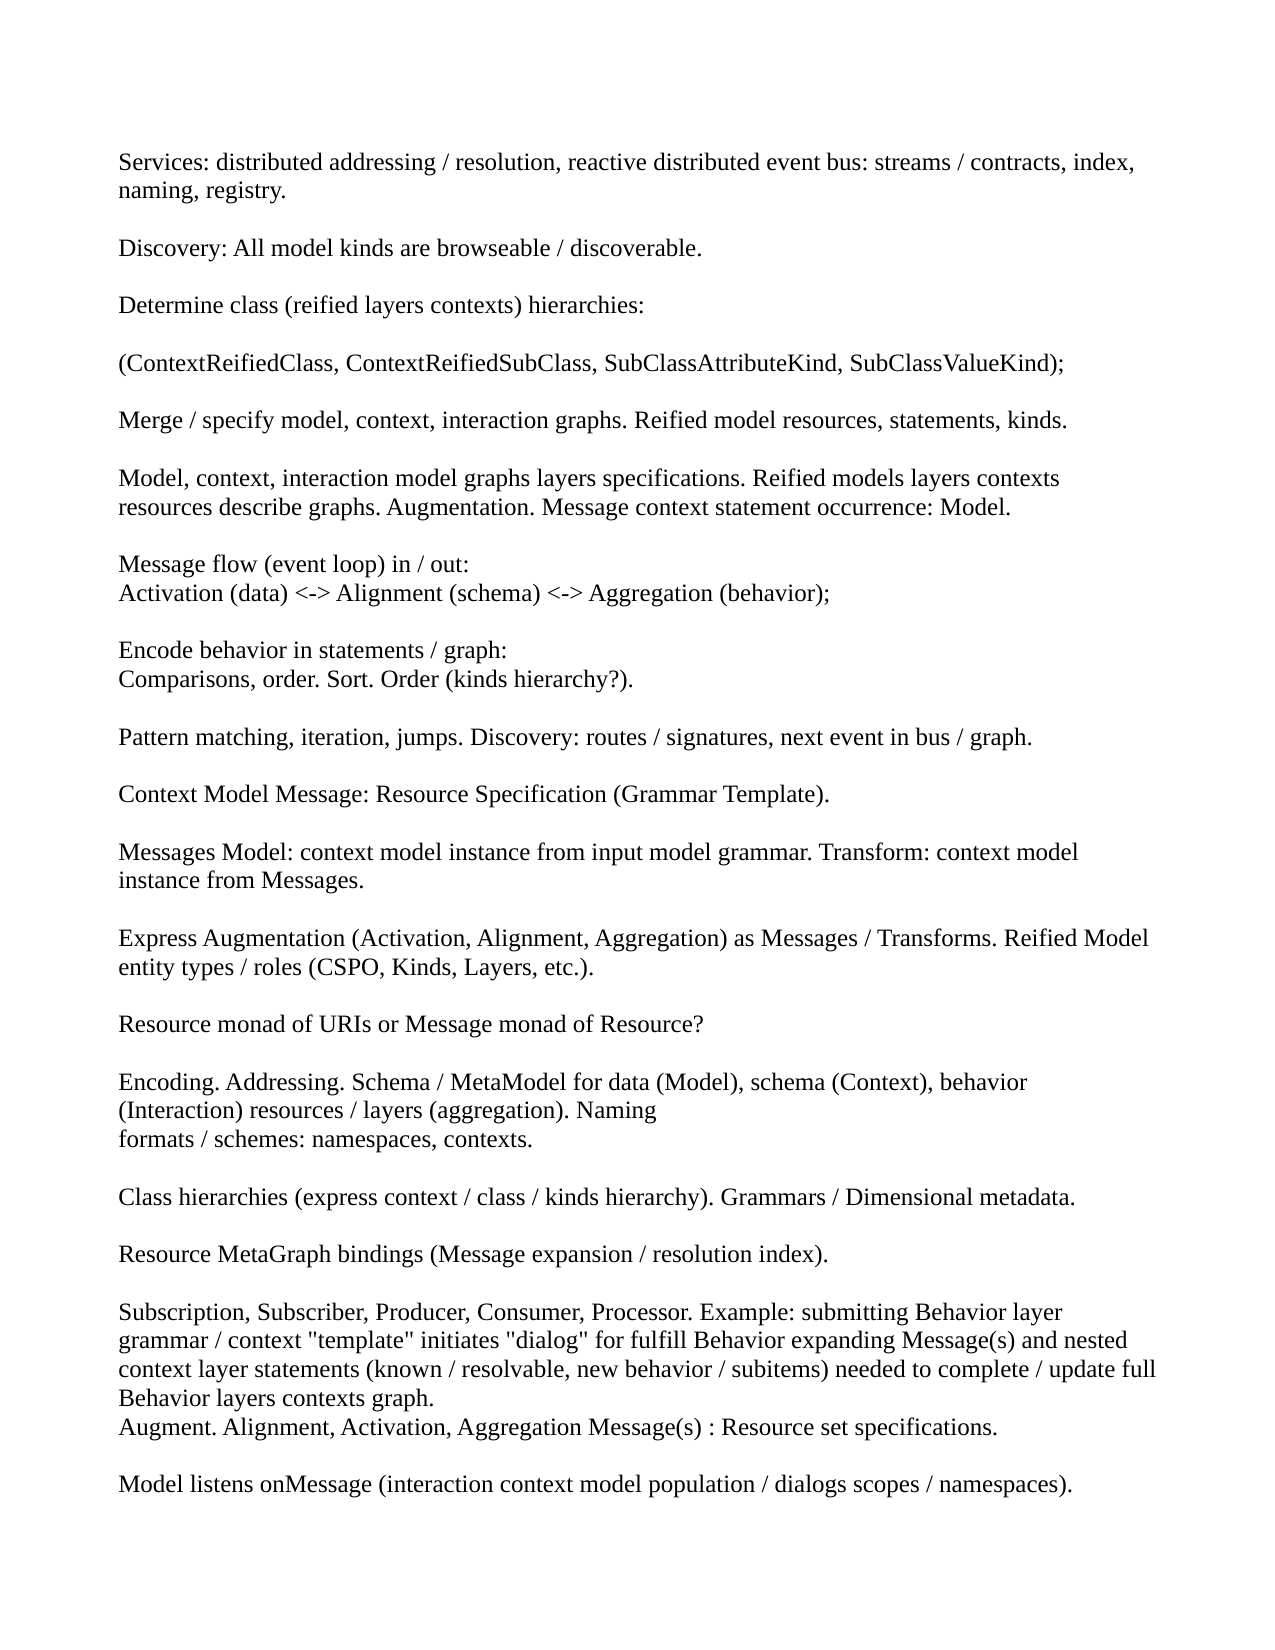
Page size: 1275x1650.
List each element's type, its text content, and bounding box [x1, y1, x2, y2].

text (ContextReifiedClass, ContextReifiedSubClass, SubClassAttributeKind, SubClassValueKind); [118, 319, 1157, 377]
text Determine class (reified layers contexts) hierarchies: [118, 291, 1157, 319]
text Resource monad of URIs or Message monad of Resource? [118, 981, 1157, 1038]
text Context Model Message: Resource Specification (Grammar Template). [118, 751, 1157, 808]
text Encode behavior in statements / graph: Comparisons, order. Sort. Order (kinds hierarchy?). [118, 607, 1157, 693]
text Discovery: All model kinds are browseable / discoverable. [118, 204, 1157, 291]
text Express Augmentation (Activation, Alignment, Aggregation) as Messages / Transforms. Reified Model entity types / roles (CSPO, Kinds, Layers, etc.). [118, 894, 1157, 981]
text Model listens onMessage (interaction context model population / dialogs scopes / namespaces). [118, 1441, 1157, 1498]
text Message flow (event loop) in / out: [118, 549, 1157, 578]
text Activation (data) <-> Alignment (schema) <-> Aggregation (behavior); [118, 578, 1157, 607]
text Encoding. Addressing. Schema / MetaModel for data (Model), schema (Context), behavior (Interaction) resources / layers (aggregation). Naming formats / schemes: namespaces, contexts. [118, 1038, 1157, 1153]
text Pattern matching, iteration, jumps. Discovery: routes / signatures, next event in bus / graph. [118, 693, 1157, 751]
text Services: distributed addressing / resolution, reactive distributed event bus: streams / contracts, index, naming, registry. [118, 118, 1157, 204]
text Model, context, interaction model graphs layers specifications. Reified models layers contexts resources describe graphs. Augmentation. Message context statement occurrence: Model. [118, 434, 1157, 521]
text Subscription, Subscriber, Producer, Consumer, Processor. Example: submitting Behavior layer grammar / context "template" initiates "dialog" for fulfill Behavior expanding Message(s) and nested context layer statements (known / resolvable, new behavior / subitems) needed to complete / update full Behavior layers contexts graph. Augment. Alignment, Activation, Aggregation Message(s) : Resource set specifications. [118, 1268, 1157, 1441]
text Resource MetaGraph bindings (Message expansion / resolution index). [118, 1239, 1157, 1268]
text Class hierarchies (express context / class / kinds hierarchy). Grammars / Dimensional metadata. [118, 1182, 1157, 1211]
text Merge / specify model, context, interaction graphs. Reified model resources, statements, kinds. [118, 377, 1157, 434]
text Messages Model: context model instance from input model grammar. Transform: context model instance from Messages. [118, 837, 1157, 894]
